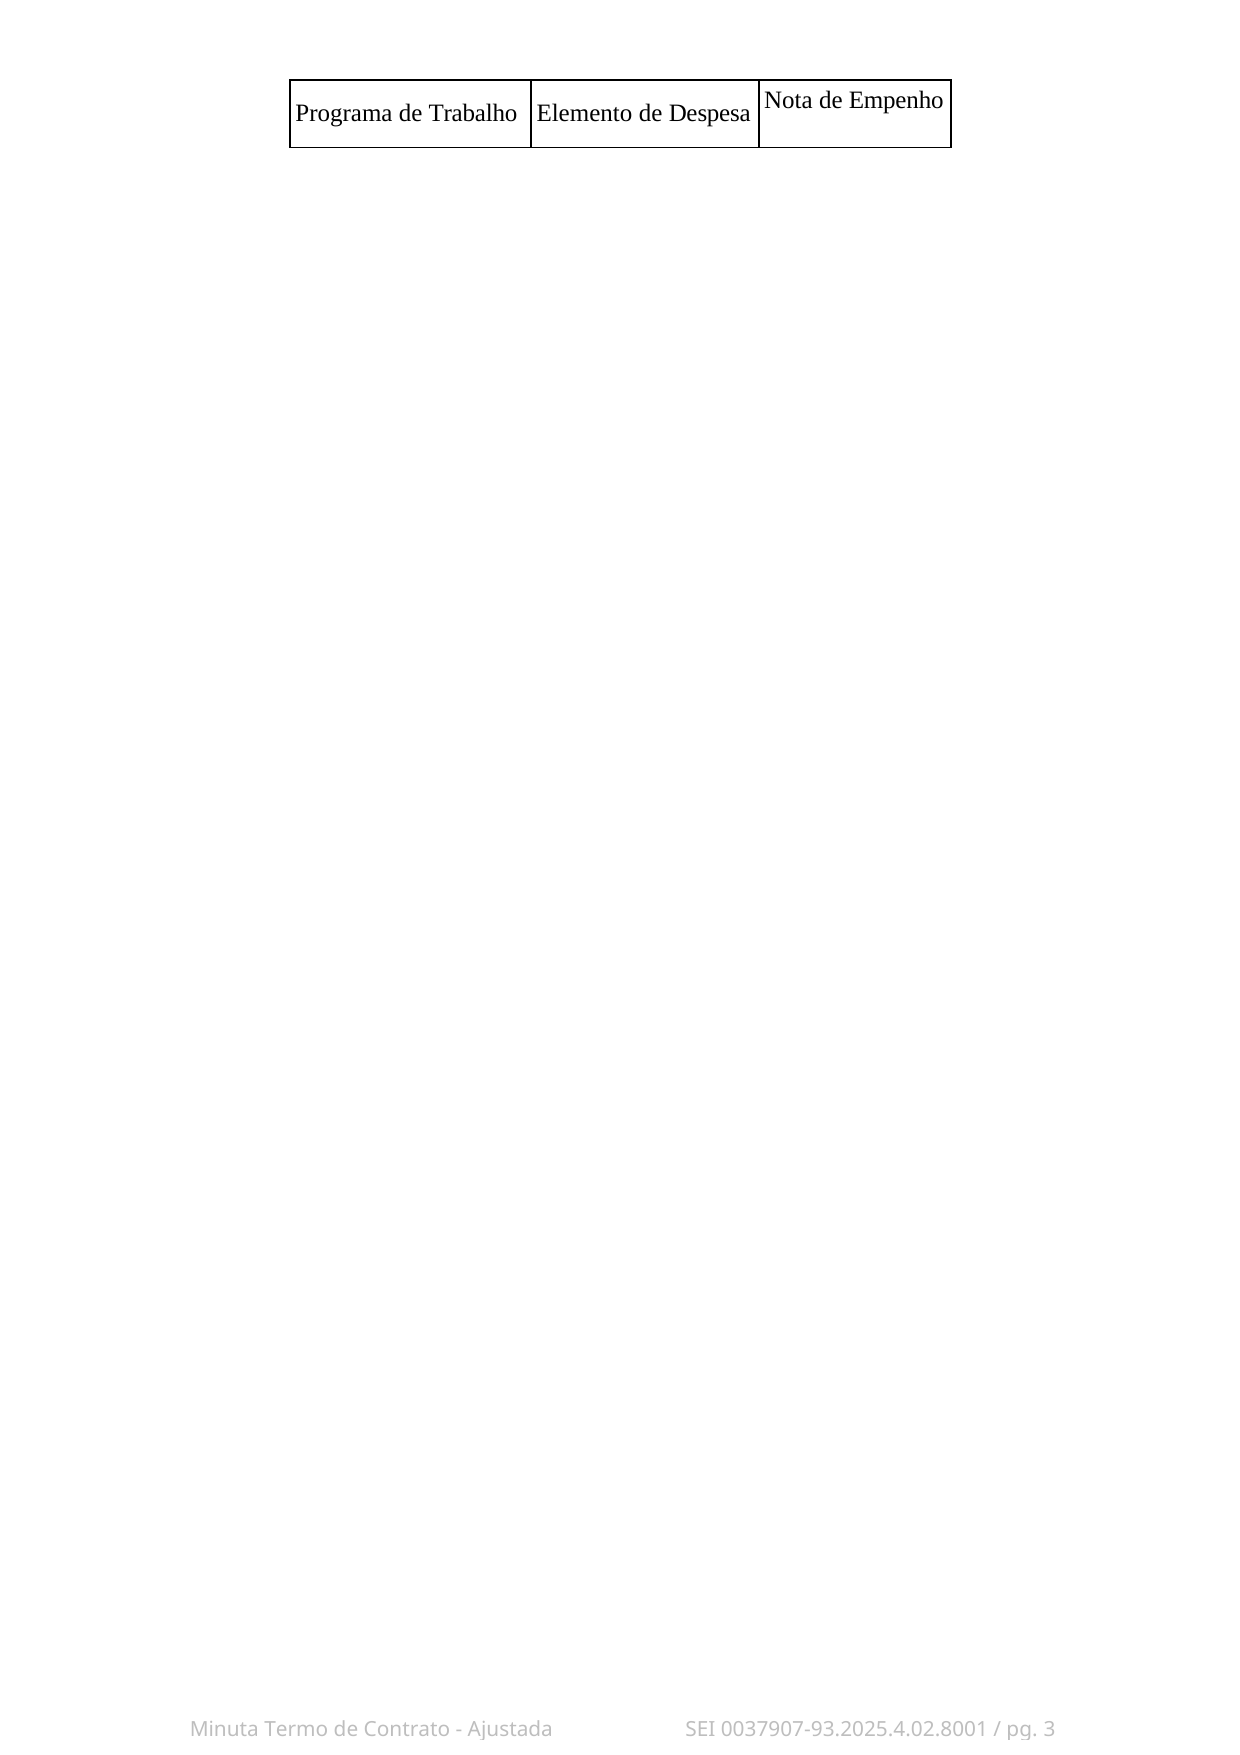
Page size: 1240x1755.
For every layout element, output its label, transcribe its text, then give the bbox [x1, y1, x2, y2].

table_header Elemento de Despesa [532, 81, 758, 146]
table_header Programa de Trabalho [291, 81, 530, 146]
table_header Nota de Empenho [760, 81, 950, 146]
